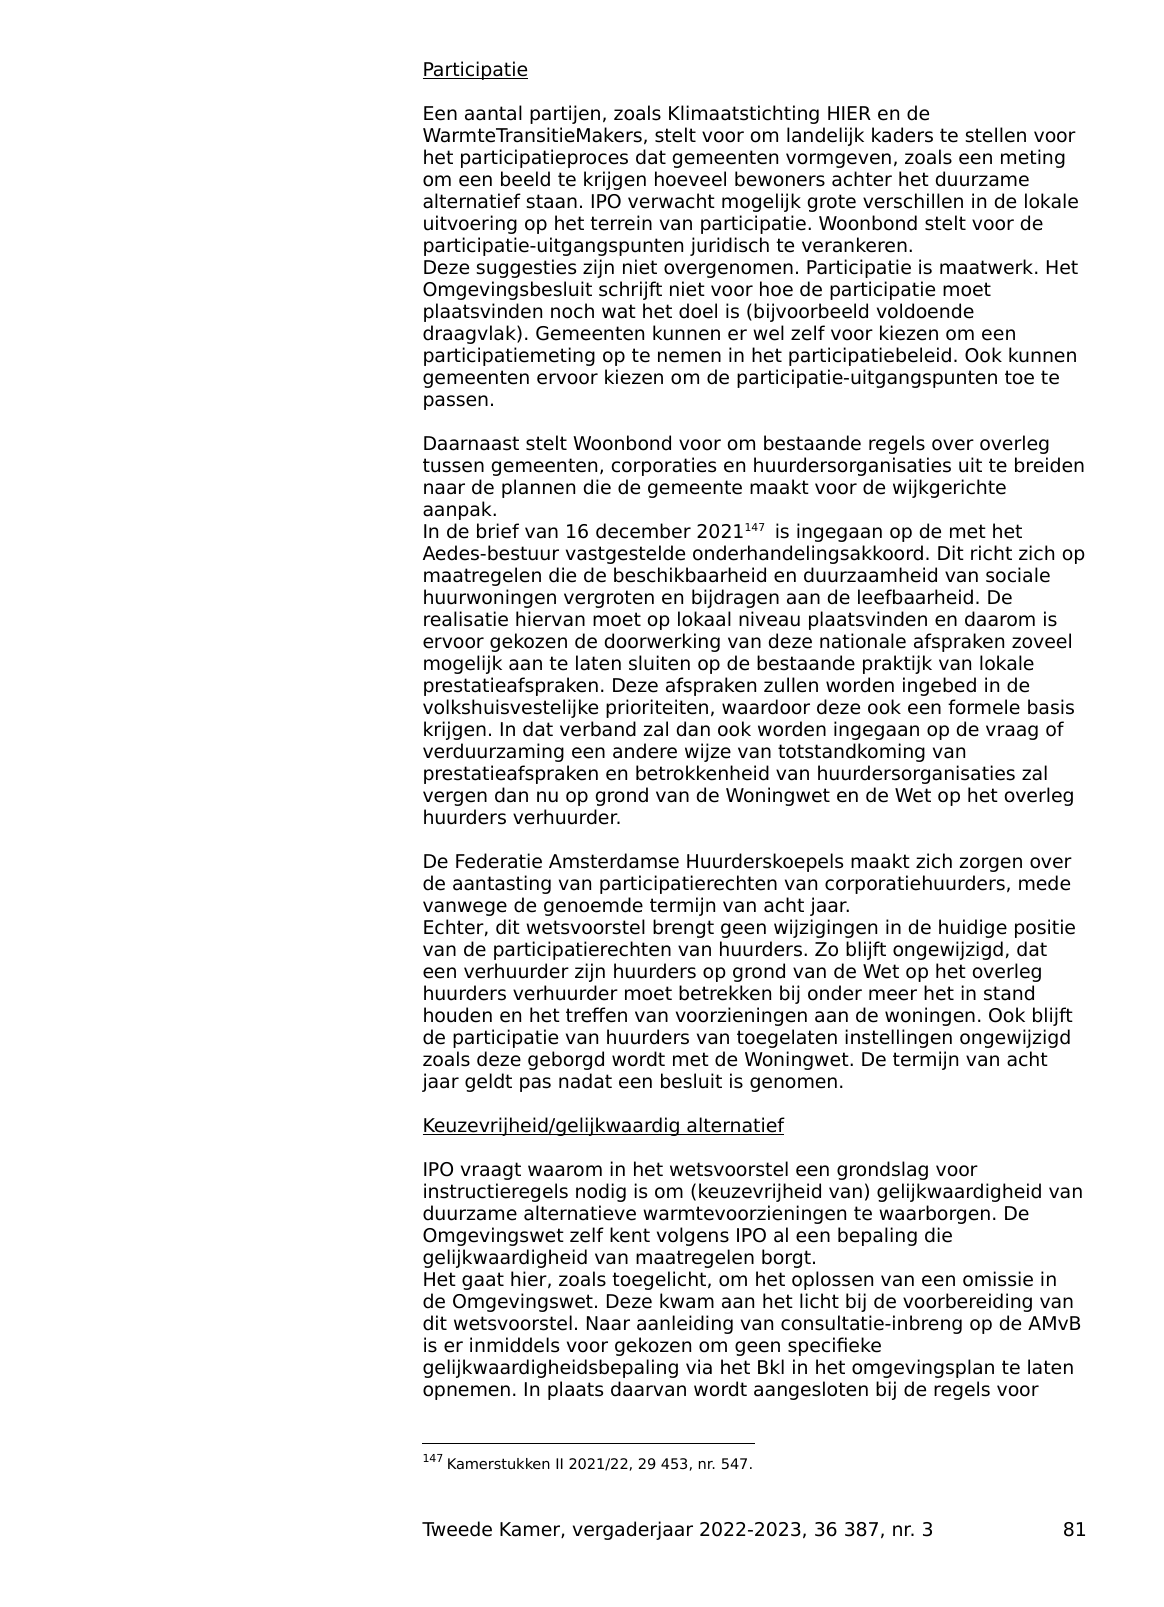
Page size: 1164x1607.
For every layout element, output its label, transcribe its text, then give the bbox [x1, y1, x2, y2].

text Echter, dit wetsvoorstel brengt geen wijzigingen in de huidige positie van de participatierechten van huurders. Zo blijft ongewijzigd, dat een verhuurder zijn huurders op grond van de Wet op het overleg huurders verhuurder moet betrekken bij onder meer het in stand houden en het treffen van voorzieningen aan de woningen. Ook blijft de participatie van huurders van toegelaten instellingen ongewijzigd zoals deze geborgd wordt met de Woningwet. De termijn van acht jaar geldt pas nadat een besluit is genomen. [422, 917, 1087, 1093]
text Deze suggesties zijn niet overgenomen. Participatie is maatwerk. Het Omgevingsbesluit schrijft niet voor hoe de participatie moet plaatsvinden noch wat het doel is (bijvoorbeeld voldoende draagvlak). Gemeenten kunnen er wel zelf voor kiezen om een participatiemeting op te nemen in het participatiebeleid. Ook kunnen gemeenten ervoor kiezen om de participatie-uitgangspunten toe te passen. [422, 257, 1087, 411]
text Daarnaast stelt Woonbond voor om bestaande regels over overleg tussen gemeenten, corporaties en huurdersorganisaties uit te breiden naar de plannen die de gemeente maakt voor de wijkgerichte aanpak. [422, 433, 1087, 521]
text In de brief van 16 december 2021 is ingegaan op de met het Aedes-bestuur vastgestelde onderhandelingsakkoord. Dit richt zich op maatregelen die de beschikbaarheid en duurzaamheid van sociale huurwoningen vergroten en bijdragen aan de leefbaarheid. De realisatie hiervan moet op lokaal niveau plaatsvinden en daarom is ervoor gekozen de doorwerking van deze nationale afspraken zoveel mogelijk aan te laten sluiten op de bestaande praktijk van lokale prestatieafspraken. Deze afspraken zullen worden ingebed in de volkshuisvestelijke prioriteiten, waardoor deze ook een formele basis krijgen. In dat verband zal dan ook worden ingegaan op de vraag of verduurzaming een andere wijze van totstandkoming van prestatieafspraken en betrokkenheid van huurdersorganisaties zal vergen dan nu op grond van de Woningwet en de Wet op het overleg huurders verhuurder. [422, 521, 1087, 829]
text IPO vraagt waarom in het wetsvoorstel een grondslag voor instructieregels nodig is om (keuzevrijheid van) gelijkwaardigheid van duurzame alternatieve warmtevoorzieningen te waarborgen. De Omgevingswet zelf kent volgens IPO al een bepaling die gelijkwaardigheid van maatregelen borgt. [422, 1159, 1087, 1269]
text Een aantal partijen, zoals Klimaatstichting HIER en de WarmteTransitieMakers, stelt voor om landelijk kaders te stellen voor het participatieproces dat gemeenten vormgeven, zoals een meting om een beeld te krijgen hoeveel bewoners achter het duurzame alternatief staan. IPO verwacht mogelijk grote verschillen in de lokale uitvoering op het terrein van participatie. Woonbond stelt voor de participatie-uitgangspunten juridisch te verankeren. [422, 103, 1087, 257]
subtitle Keuzevrijheid/gelijkwaardig alternatief [422, 1115, 1087, 1137]
text Het gaat hier, zoals toegelicht, om het oplossen van een omissie in de Omgevingswet. Deze kwam aan het licht bij de voorbereiding van dit wetsvoorstel. Naar aanleiding van consultatie-inbreng op de AMvB is er inmiddels voor gekozen om geen specifieke gelijkwaardigheidsbepaling via het Bkl in het omgevingsplan te laten opnemen. In plaats daarvan wordt aangesloten bij de regels voor [422, 1269, 1087, 1401]
text De Federatie Amsterdamse Huurderskoepels maakt zich zorgen over de aantasting van participatierechten van corporatiehuurders, mede vanwege de genoemde termijn van acht jaar. [422, 851, 1087, 917]
text Kamerstukken II 2021/22, 29 453, nr. 547. [422, 1452, 1087, 1474]
subtitle Participatie [422, 59, 1087, 81]
